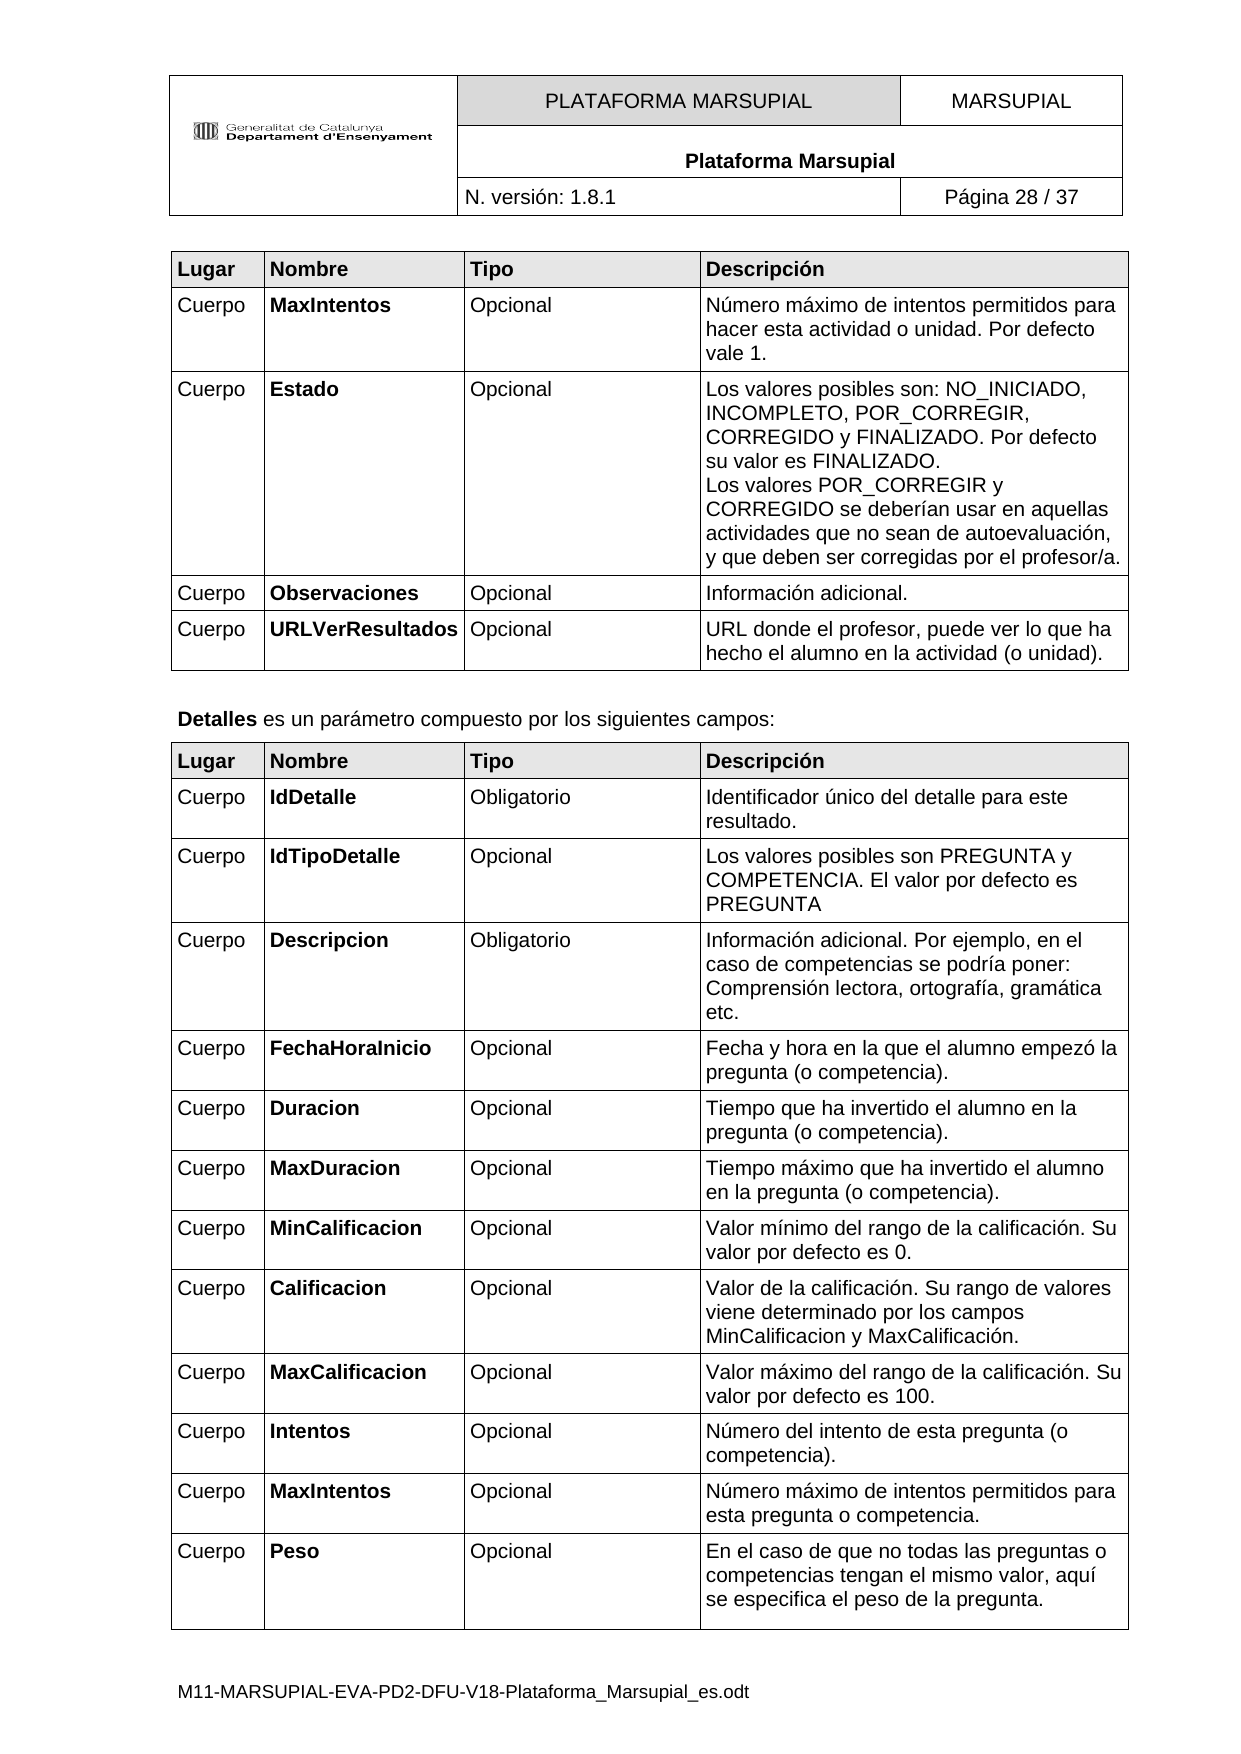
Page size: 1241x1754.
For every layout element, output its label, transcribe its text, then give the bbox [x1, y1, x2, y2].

table_cell Cuerpo [172, 576, 264, 610]
table_cell Tiempo máximo que ha invertido el alumno en la pregunta (o competencia). [701, 1151, 1128, 1209]
table_cell IdTipoDetalle [265, 839, 464, 922]
table_cell Tiempo que ha invertido el alumno en la pregunta (o competencia). [701, 1091, 1128, 1149]
table_cell Cuerpo [172, 1031, 264, 1090]
table_cell Opcional [465, 1151, 700, 1209]
table_cell Descripcion [265, 923, 464, 1030]
table_cell Cuerpo [172, 1354, 264, 1413]
table_cell Opcional [465, 1534, 700, 1628]
table_cell Cuerpo [172, 1414, 264, 1473]
table_cell Número máximo de intentos permitidos para hacer esta actividad o unidad. Por defecto vale 1. [701, 288, 1128, 371]
table_cell Obligatorio [465, 923, 700, 1030]
table_cell Estado [265, 372, 464, 574]
table_cell Valor máximo del rango de la calificación. Su valor por defecto es 100. [701, 1354, 1128, 1413]
table_cell Cuerpo [172, 1151, 264, 1209]
table_cell Peso [265, 1534, 464, 1628]
table_cell Cuerpo [172, 839, 264, 922]
table_cell IdDetalle [265, 779, 464, 838]
table_cell Opcional [465, 372, 700, 574]
table_cell Cuerpo [172, 288, 264, 371]
table_cell MaxIntentos [265, 288, 464, 371]
table_cell Cuerpo [172, 1211, 264, 1269]
table_cell Cuerpo [172, 923, 264, 1030]
table_cell En el caso de que no todas las preguntas o competencias tengan el mismo valor, aquí se especifica el peso de la pregunta. [701, 1534, 1128, 1628]
table_cell URLVerResultados [265, 611, 464, 670]
table_cell Opcional [465, 839, 700, 922]
table_cell Cuerpo [172, 1091, 264, 1149]
table_cell Los valores posibles son: NO_INICIADO, INCOMPLETO, POR_CORREGIR, CORREGIDO y FINALIZADO. Por defecto su valor es FINALIZADO. Los valores POR_CORREGIR y CORREGIDO se deberían usar en aquellas actividades que no sean de autoevaluación, y que deben ser corregidas por el profesor/a. [701, 372, 1128, 574]
table_cell Identificador único del detalle para este resultado. [701, 779, 1128, 838]
table_cell Valor de la calificación. Su rango de valores viene determinado por los campos MinCalificacion y MaxCalificación. [701, 1270, 1128, 1353]
table_cell Opcional [465, 288, 700, 371]
table_cell Cuerpo [172, 1270, 264, 1353]
table_cell Opcional [465, 1091, 700, 1149]
table_header Descripción [701, 252, 1128, 287]
table_cell Opcional [465, 1270, 700, 1353]
table_header Lugar [172, 252, 264, 287]
table_header Descripción [701, 743, 1128, 778]
table_cell Cuerpo [172, 1474, 264, 1533]
table_cell Valor mínimo del rango de la calificación. Su valor por defecto es 0. [701, 1211, 1128, 1269]
table_cell Fecha y hora en la que el alumno empezó la pregunta (o competencia). [701, 1031, 1128, 1090]
table_header Nombre [265, 252, 464, 287]
table_cell Opcional [465, 1354, 700, 1413]
table_cell MaxIntentos [265, 1474, 464, 1533]
table_cell FechaHoraInicio [265, 1031, 464, 1090]
table_cell Número del intento de esta pregunta (o competencia). [701, 1414, 1128, 1473]
table_cell MaxDuracion [265, 1151, 464, 1209]
table_header Tipo [465, 743, 700, 778]
table_cell Observaciones [265, 576, 464, 610]
table_header Nombre [265, 743, 464, 778]
table_cell Opcional [465, 1211, 700, 1269]
table_cell Obligatorio [465, 779, 700, 838]
table_cell MaxCalificacion [265, 1354, 464, 1413]
table_cell Duracion [265, 1091, 464, 1149]
table_cell Cuerpo [172, 779, 264, 838]
table_cell Opcional [465, 1474, 700, 1533]
text Detalles es un parámetro compuesto por los siguientes campos: [177, 707, 1122, 731]
table_cell Calificacion [265, 1270, 464, 1353]
table_cell Información adicional. Por ejemplo, en el caso de competencias se podría poner: Comprensión lectora, ortografía, gramática etc. [701, 923, 1128, 1030]
table_cell Cuerpo [172, 1534, 264, 1628]
table_cell Cuerpo [172, 611, 264, 670]
table_cell Opcional [465, 611, 700, 670]
table_cell MinCalificacion [265, 1211, 464, 1269]
table_cell Opcional [465, 1031, 700, 1090]
table_cell Número máximo de intentos permitidos para esta pregunta o competencia. [701, 1474, 1128, 1533]
table_header Tipo [465, 252, 700, 287]
table_cell Intentos [265, 1414, 464, 1473]
table_cell Información adicional. [701, 576, 1128, 610]
table_cell Opcional [465, 576, 700, 610]
table_cell Los valores posibles son PREGUNTA y COMPETENCIA. El valor por defecto es PREGUNTA [701, 839, 1128, 922]
table_cell Cuerpo [172, 372, 264, 574]
table_header Lugar [172, 743, 264, 778]
table_cell Opcional [465, 1414, 700, 1473]
table_cell URL donde el profesor, puede ver lo que ha hecho el alumno en la actividad (o unidad). [701, 611, 1128, 670]
